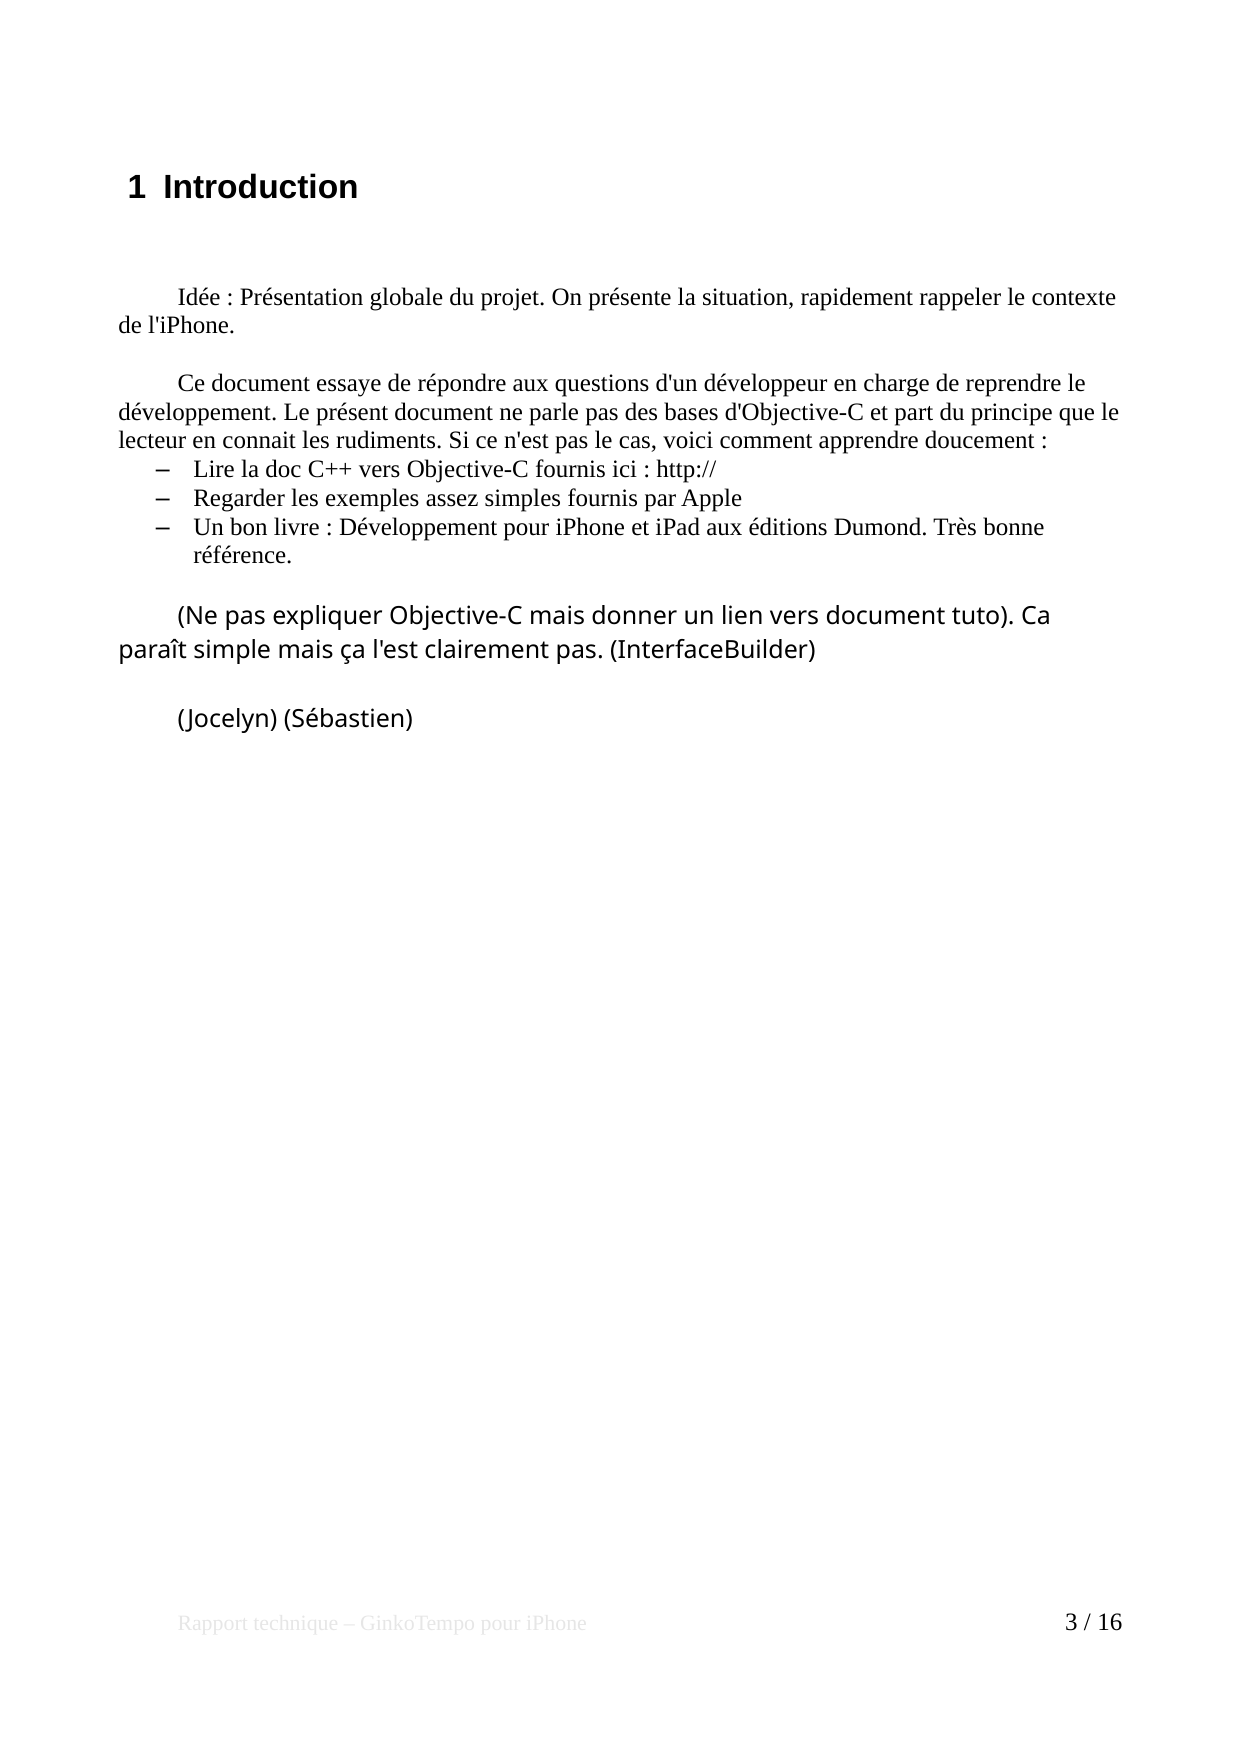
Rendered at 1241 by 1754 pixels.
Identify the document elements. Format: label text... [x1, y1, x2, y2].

text (Ne pas expliquer Objective-C mais donner un lien vers document tuto). Ca paraît simple mais ça l'est clairement pas. (InterfaceBuilder) [118, 598, 1122, 666]
subtitle Introduction [118, 167, 1122, 205]
list Un bon livre : Développement pour iPhone et iPad aux éditions Dumond. Très bonne référence. [156, 512, 1122, 569]
text Idée : Présentation globale du projet. On présente la situation, rapidement rappeler le contexte de l'iPhone. [118, 282, 1122, 339]
list Lire la doc C++ vers Objective-C fournis ici : http:// [156, 454, 1122, 483]
text Ce document essaye de répondre aux questions d'un développeur en charge de reprendre le développement. Le présent document ne parle pas des bases d'Objective-C et part du principe que le lecteur en connait les rudiments. Si ce n'est pas le cas, voici comment apprendre doucement : [118, 368, 1122, 454]
list Regarder les exemples assez simples fournis par Apple [156, 483, 1122, 512]
text (Jocelyn) (Sébastien) [118, 700, 1122, 734]
